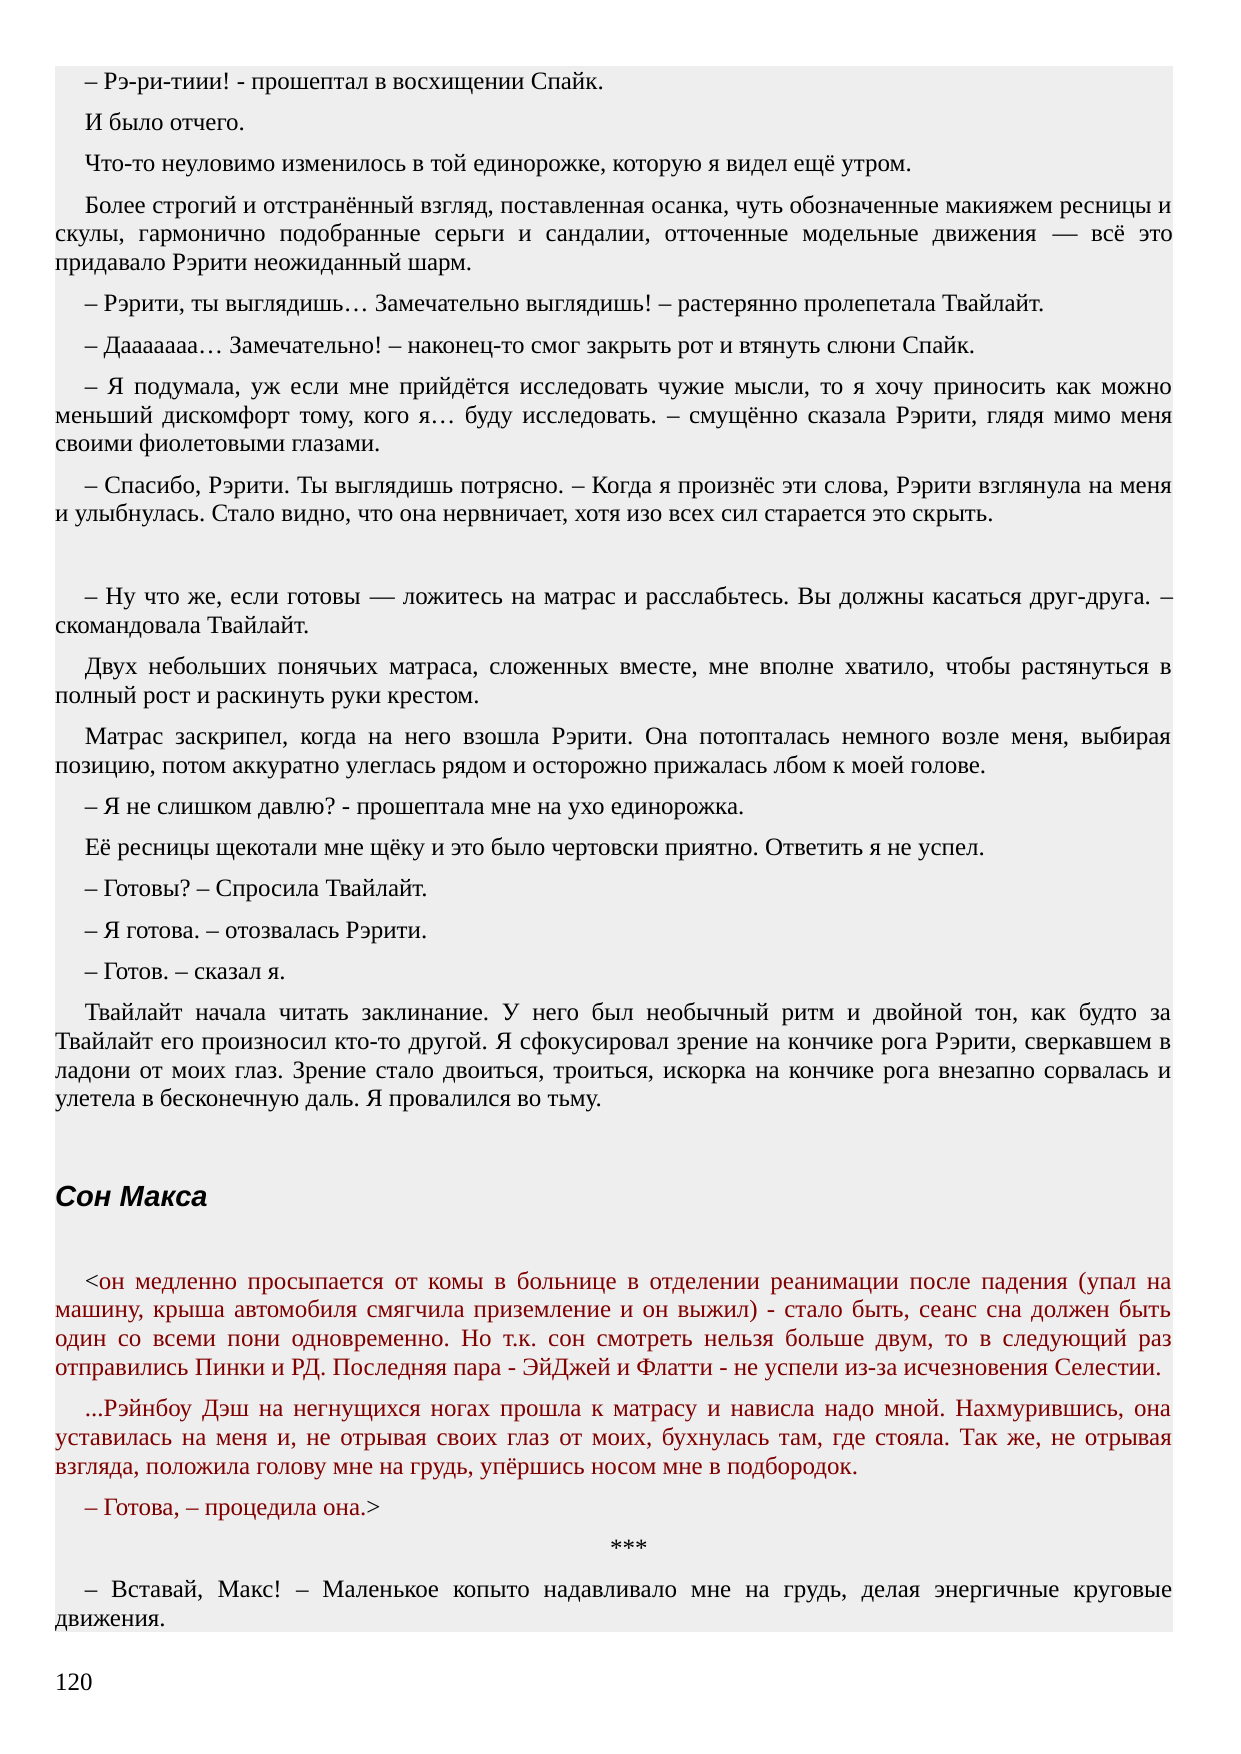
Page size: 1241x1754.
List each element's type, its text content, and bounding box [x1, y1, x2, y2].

text Более строгий и отстранённый взгляд, поставленная осанка, чуть обозначенные макияжем ресницы и скулы, гармонично подобранные серьги и сандалии, отточенные модельные движения — всё это придавало Рэрити неожиданный шарм. [55, 190, 1173, 276]
text – Рэрити, ты выглядишь… Замечательно выглядишь! – растерянно пролепетала Твайлайт. [55, 288, 1173, 317]
text – Дааааааа… Замечательно! – наконец-то смог закрыть рот и втянуть слюни Спайк. [55, 330, 1173, 358]
text Твайлайт начала читать заклинание. У него был необычный ритм и двойной тон, как будто за Твайлайт его произносил кто-то другой. Я сфокусировал зрение на кончике рога Рэрити, сверкавшем в ладони от моих глаз. Зрение стало двоиться, троиться, искорка на кончике рога внезапно сорвалась и улетела в бесконечную даль. Я провалился во тьму. [55, 997, 1173, 1112]
text – Ну что же, если готовы — ложитесь на матрас и расслабьтесь. Вы должны касаться друг-друга. – скомандовала Твайлайт. [55, 581, 1173, 638]
text Что-то неуловимо изменилось в той единорожке, которую я видел ещё утром. [55, 148, 1173, 177]
text – Спасибо, Рэрити. Ты выглядишь потрясно. – Когда я произнёс эти слова, Рэрити взглянула на меня и улыбнулась. Стало видно, что она нервничает, хотя изо всех сил старается это скрыть. [55, 470, 1173, 527]
text <он медленно просыпается от комы в больнице в отделении реанимации после падения (упал на машину, крыша автомобиля смягчила приземление и он выжил) - стало быть, сеанс сна должен быть один со всеми пони одновременно. Но т.к. сон смотреть нельзя больше двум, то в следующий раз отправились Пинки и РД. Последняя пара - ЭйДжей и Флатти - не успели из-за исчезновения Селестии. [55, 1266, 1173, 1381]
text Её ресницы щекотали мне щёку и это было чертовски приятно. Ответить я не успел. [55, 832, 1173, 861]
text – Рэ-ри-тиии! - прошептал в восхищении Спайк. [55, 66, 1173, 95]
text – Я подумала, уж если мне прийдётся исследовать чужие мысли, то я хочу приносить как можно меньший дискомфорт тому, кого я… буду исследовать. – смущённо сказала Рэрити, глядя мимо меня своими фиолетовыми глазами. [55, 371, 1173, 457]
text – Я не слишком давлю? - прошептала мне на ухо единорожка. [55, 791, 1173, 820]
text Двух небольших понячьих матраса, сложенных вместе, мне вполне хватило, чтобы растянуться в полный рост и раскинуть руки крестом. [55, 651, 1173, 708]
text – Готова, – процедила она.> [55, 1492, 1173, 1521]
text – Готовы? – Спросила Твайлайт. [55, 873, 1173, 902]
text – Готов. – сказал я. [55, 956, 1173, 985]
text *** [55, 1533, 1173, 1562]
subtitle Сон Макса [55, 1178, 1173, 1212]
text – Я готова. – отозвалась Рэрити. [55, 915, 1173, 943]
text ...Рэйнбоу Дэш на негнущихся ногах прошла к матрасу и нависла надо мной. Нахмурившись, она уставилась на меня и, не отрывая своих глаз от моих, бухнулась там, где стояла. Так же, не отрывая взгляда, положила голову мне на грудь, упёршись носом мне в подбородок. [55, 1393, 1173, 1479]
text Матрас заскрипел, когда на него взошла Рэрити. Она потопталась немного возле меня, выбирая позицию, потом аккуратно улеглась рядом и осторожно прижалась лбом к моей голове. [55, 721, 1173, 778]
text – Вставай, Макс! – Маленькое копыто надавливало мне на грудь, делая энергичные круговые движения. [55, 1574, 1173, 1632]
text И было отчего. [55, 107, 1173, 136]
